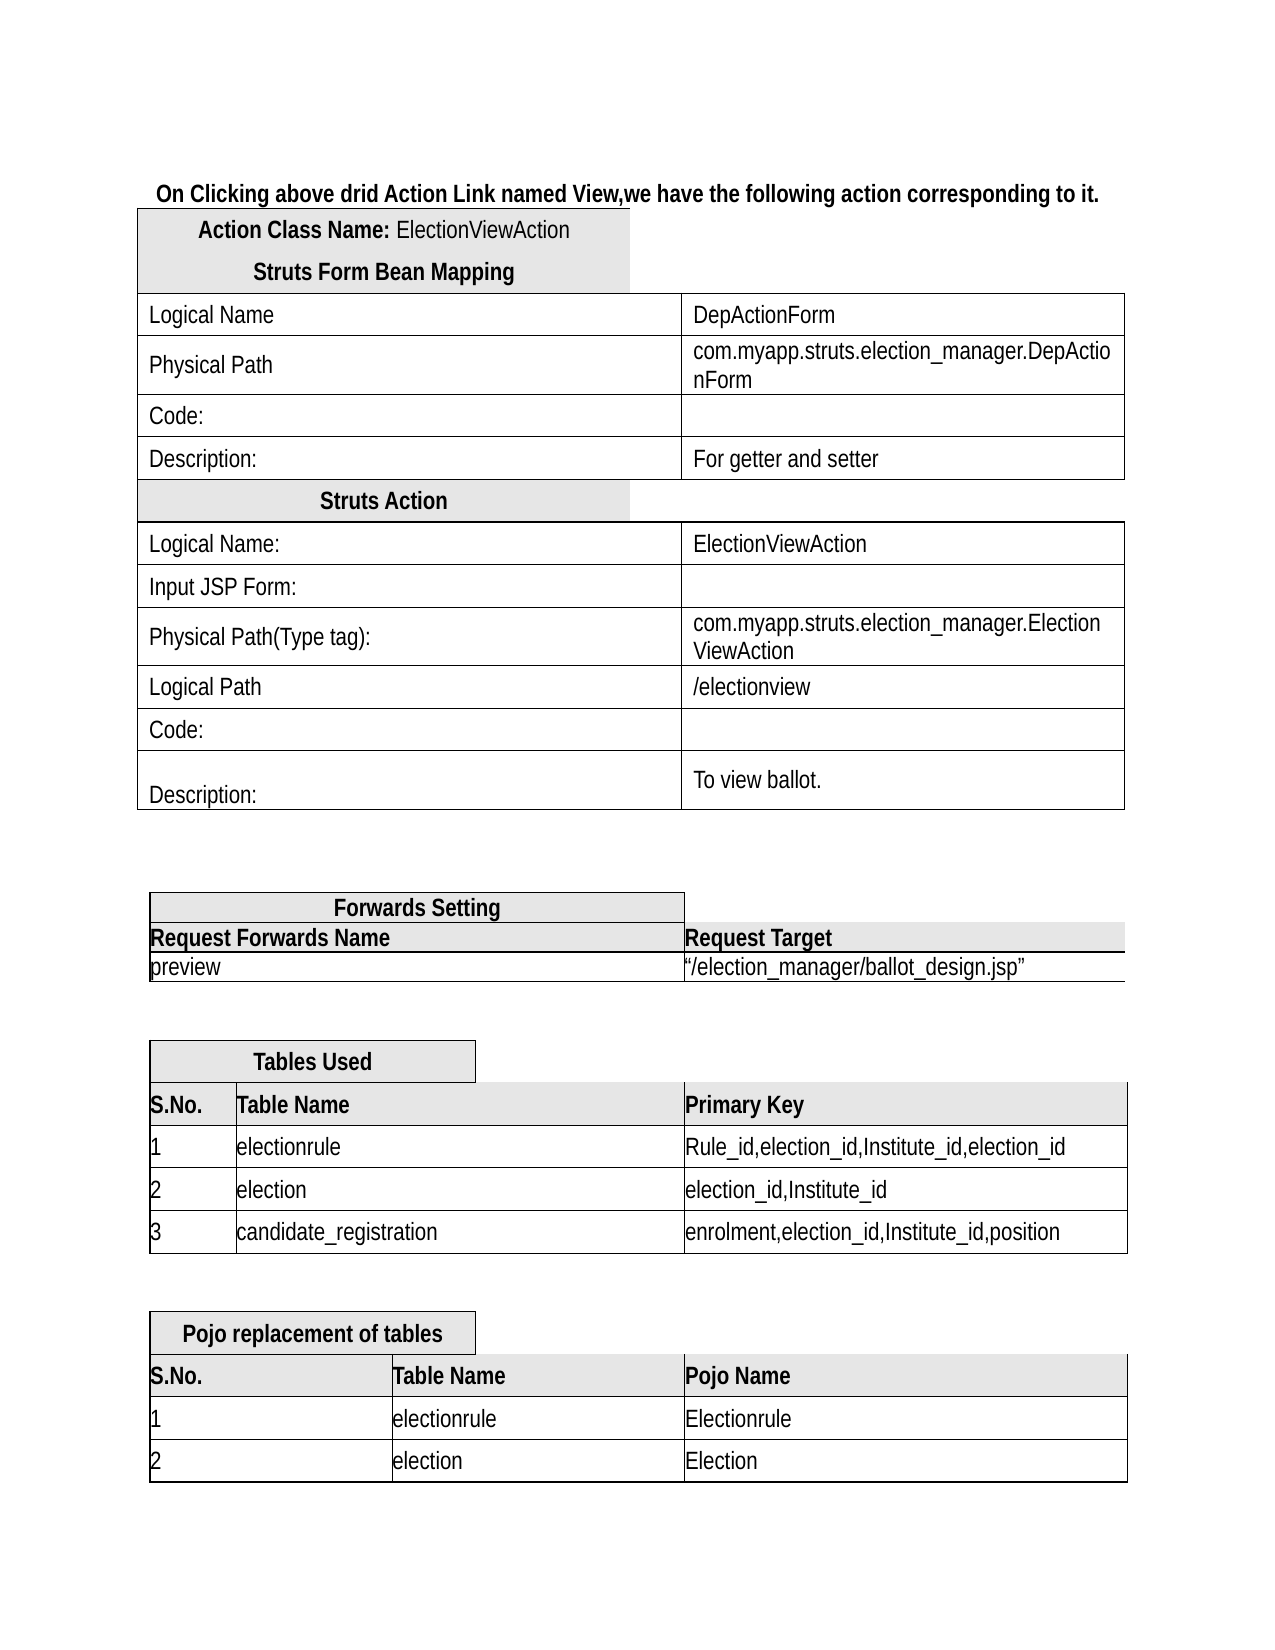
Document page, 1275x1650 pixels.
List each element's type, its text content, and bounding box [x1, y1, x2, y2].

table_cell enrolment,election_id,Institute_id,position [685, 1211, 1127, 1252]
table_cell [682, 709, 1124, 750]
table_cell 2 [151, 1440, 392, 1481]
table_cell [682, 395, 1124, 436]
table_cell Physical Path [138, 336, 681, 393]
table_cell com.myapp.struts.election_manager.DepActionForm [682, 336, 1124, 393]
table_cell candidate_registration [237, 1211, 684, 1252]
table_cell Code: [138, 709, 681, 750]
table_cell Input JSP Form: [138, 565, 681, 607]
table_cell [630, 480, 1124, 521]
table_cell Logical Path [138, 666, 681, 707]
table_cell 2 [151, 1168, 236, 1210]
table_cell Logical Name: [138, 523, 681, 564]
table_cell electionrule [393, 1397, 684, 1439]
table_header [630, 208, 1124, 250]
table_cell election [237, 1168, 684, 1210]
table_cell ElectionViewAction [682, 523, 1124, 564]
table_cell Code: [138, 395, 681, 436]
table_cell com.myapp.struts.election_manager.ElectionViewAction [682, 608, 1124, 665]
table_cell Electionrule [685, 1397, 1127, 1439]
table_cell DepActionForm [682, 294, 1124, 335]
table_cell Table Name [237, 1082, 684, 1125]
table_cell Request Target [685, 922, 1125, 951]
table_header Pojo replacement of tables [151, 1312, 475, 1354]
table_cell preview [151, 953, 684, 981]
table_cell [150, 982, 684, 1011]
table_header [476, 1040, 801, 1082]
table_cell Logical Name [138, 294, 681, 335]
table_cell “/election_manager/ballot_design.jsp” [685, 953, 1125, 981]
table_cell Physical Path(Type tag): [138, 608, 681, 665]
text On Clicking above drid Action Link named View,we have the following action corresponding to it. [150, 179, 1125, 207]
table_cell electionrule [237, 1126, 684, 1167]
table_cell Rule_id,election_id,Institute_id,election_id [685, 1126, 1127, 1167]
table_cell To view ballot. [682, 751, 1124, 808]
table_header [476, 1311, 801, 1354]
table_cell 3 [151, 1211, 236, 1252]
table_cell Description: [138, 751, 681, 808]
table_cell Struts Action [138, 480, 630, 521]
table_cell S.No. [151, 1083, 236, 1125]
table_cell /electionview [682, 666, 1124, 707]
table_cell 1 [151, 1126, 236, 1167]
table_header Action Class Name: ElectionViewAction [138, 209, 630, 250]
table_cell 1 [151, 1397, 392, 1439]
table_cell Description: [138, 437, 681, 479]
table_cell Table Name [393, 1354, 684, 1396]
table_cell S.No. [151, 1355, 392, 1396]
table_cell Election [685, 1440, 1127, 1481]
table_cell Pojo Name [685, 1354, 1127, 1396]
table_header [685, 892, 1125, 922]
table_header [801, 1311, 1127, 1354]
table_cell [682, 565, 1124, 607]
table_header [801, 1040, 1127, 1082]
table_cell Request Forwards Name [151, 923, 684, 951]
table_cell election_id,Institute_id [685, 1168, 1127, 1210]
table_cell Struts Form Bean Mapping [138, 250, 630, 293]
table_header Tables Used [151, 1041, 475, 1082]
table_cell For getter and setter [682, 437, 1124, 479]
table_cell Primary Key [685, 1082, 1127, 1125]
table_cell [630, 250, 1124, 293]
table_header Forwards Setting [151, 893, 684, 922]
table_cell election [393, 1440, 684, 1481]
table_cell [684, 982, 1125, 1011]
